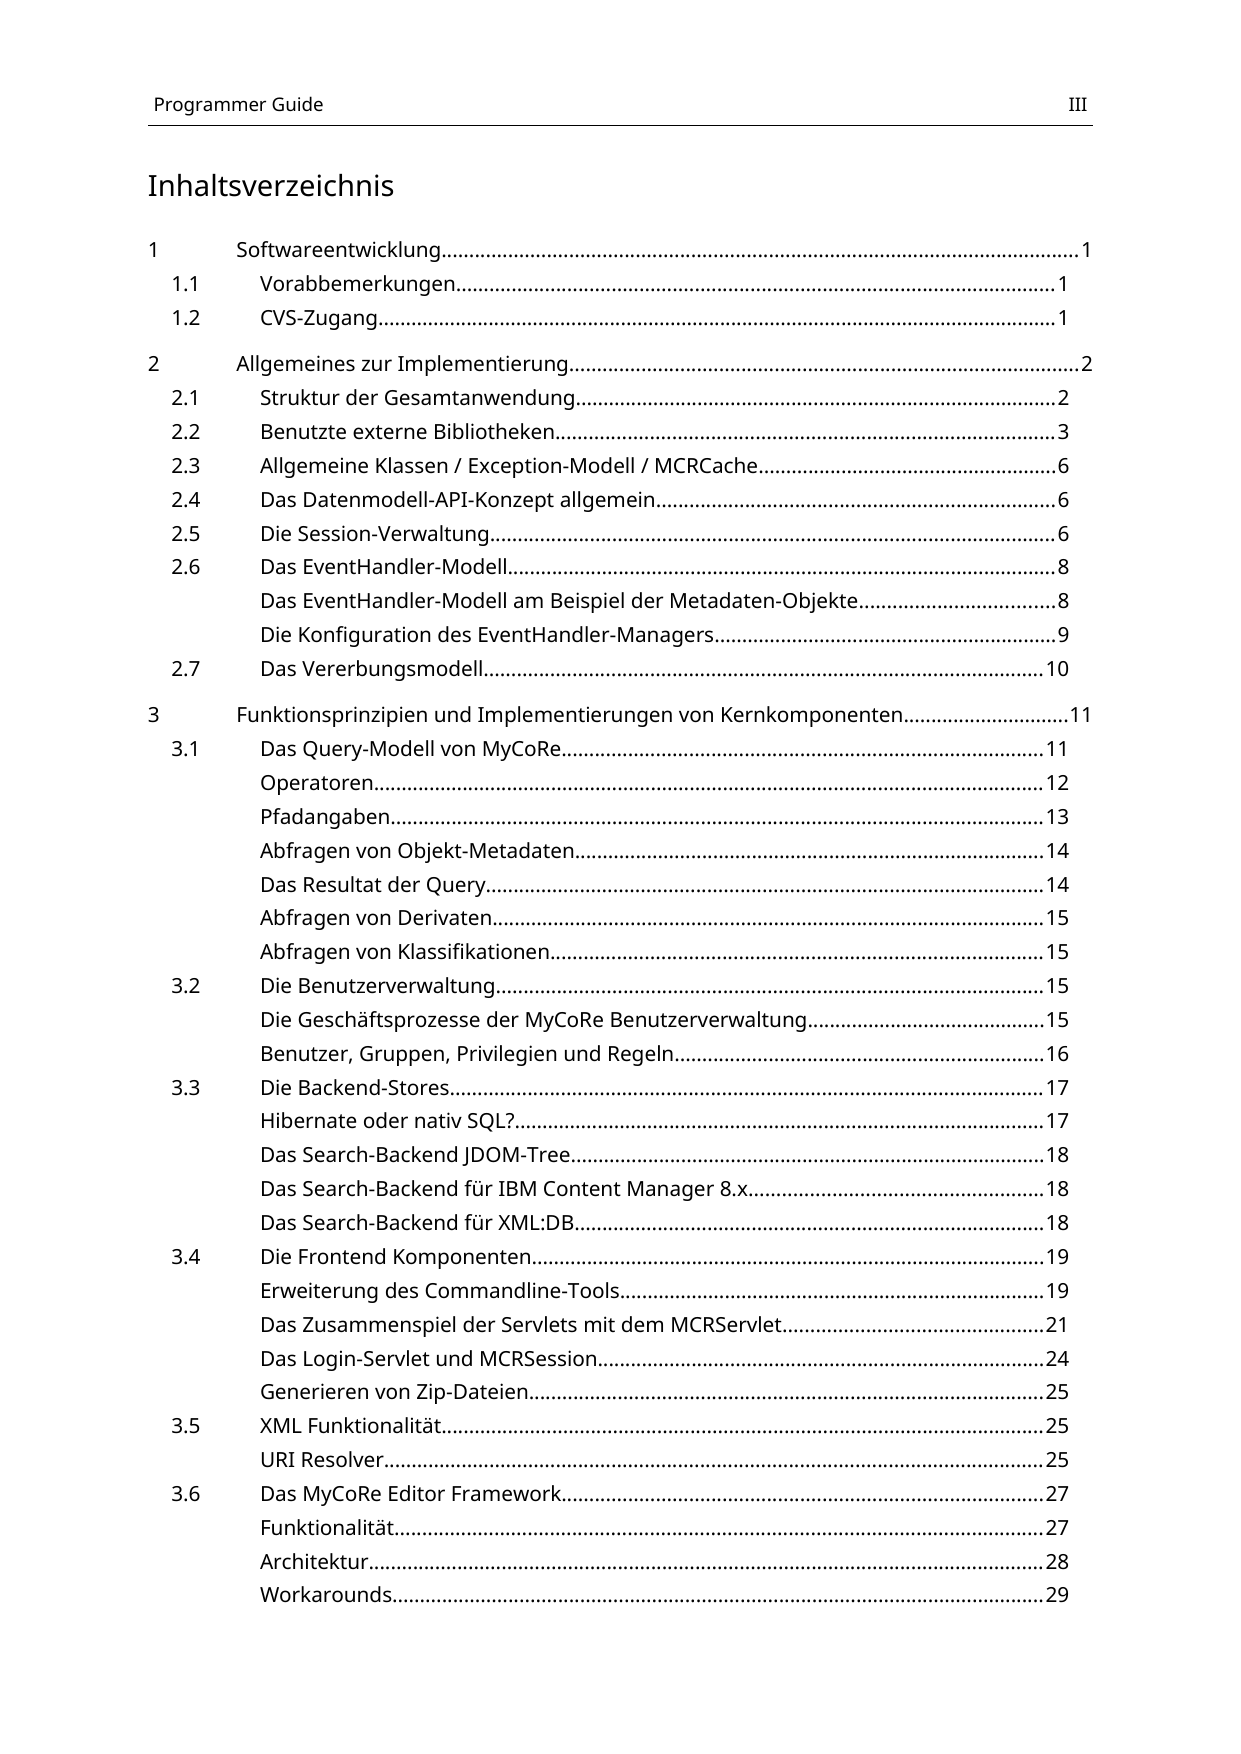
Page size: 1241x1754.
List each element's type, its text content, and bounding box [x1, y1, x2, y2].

text Funktionalität 27 [171, 1513, 1069, 1541]
text 3.3 Die Backend-Stores 17 [171, 1073, 1069, 1101]
text Die Konfiguration des EventHandler-Managers 9 [171, 620, 1069, 648]
text 2 Allgemeines zur Implementierung 2 [148, 349, 1093, 378]
text Die Geschäftsprozesse der MyCoRe Benutzerverwaltung 15 [171, 1005, 1069, 1033]
text 2.7 Das Vererbungsmodell 10 [171, 654, 1069, 682]
text Abfragen von Objekt-Metadaten 14 [171, 836, 1069, 864]
text 2.4 Das Datenmodell-API-Konzept allgemein 6 [171, 485, 1069, 513]
text Architektur 28 [171, 1547, 1069, 1575]
text Abfragen von Derivaten 15 [171, 903, 1069, 932]
text Das Search-Backend JDOM-Tree 18 [171, 1141, 1069, 1169]
text 2.5 Die Session-Verwaltung 6 [171, 519, 1069, 547]
text Hibernate oder nativ SQL? 17 [171, 1107, 1069, 1135]
text URI Resolver 25 [171, 1445, 1069, 1473]
text 3.5 XML Funktionalität 25 [171, 1411, 1069, 1439]
text Pfadangaben 13 [171, 802, 1069, 830]
text 2.1 Struktur der Gesamtanwendung 2 [171, 383, 1069, 411]
text Generieren von Zip-Dateien 25 [171, 1377, 1069, 1406]
text Das Search-Backend für XML:DB 18 [171, 1208, 1069, 1236]
text Abfragen von Klassifikationen 15 [171, 937, 1069, 966]
text 3.2 Die Benutzerverwaltung 15 [171, 971, 1069, 999]
text 3.6 Das MyCoRe Editor Framework 27 [171, 1479, 1069, 1507]
text Das Login-Servlet und MCRSession 24 [171, 1344, 1069, 1372]
text Das Zusammenspiel der Servlets mit dem MCRServlet 21 [171, 1310, 1069, 1338]
text Das Search-Backend für IBM Content Manager 8.x 18 [171, 1174, 1069, 1203]
text Das Resultat der Query 14 [171, 870, 1069, 898]
text 2.6 Das EventHandler-Modell 8 [171, 552, 1069, 581]
text 1 Softwareentwicklung 1 [148, 235, 1093, 263]
text 1.1 Vorabbemerkungen 1 [171, 269, 1069, 297]
text Workarounds 29 [171, 1581, 1069, 1609]
text Operatoren 12 [171, 768, 1069, 796]
text 3.4 Die Frontend Komponenten 19 [171, 1242, 1069, 1270]
text 2.3 Allgemeine Klassen / Exception-Modell / MCRCache 6 [171, 451, 1069, 479]
text 3 Funktionsprinzipien und Implementierungen von Kernkomponenten 11 [148, 700, 1093, 729]
text Das EventHandler-Modell am Beispiel der Metadaten-Objekte 8 [171, 586, 1069, 614]
text 3.1 Das Query-Modell von MyCoRe 11 [171, 734, 1069, 762]
text Inhaltsverzeichnis [148, 165, 1093, 204]
text 1.2 CVS-Zugang 1 [171, 303, 1069, 331]
text 2.2 Benutzte externe Bibliotheken 3 [171, 417, 1069, 445]
text Erweiterung des Commandline-Tools 19 [171, 1276, 1069, 1304]
text Benutzer, Gruppen, Privilegien und Regeln 16 [171, 1039, 1069, 1067]
